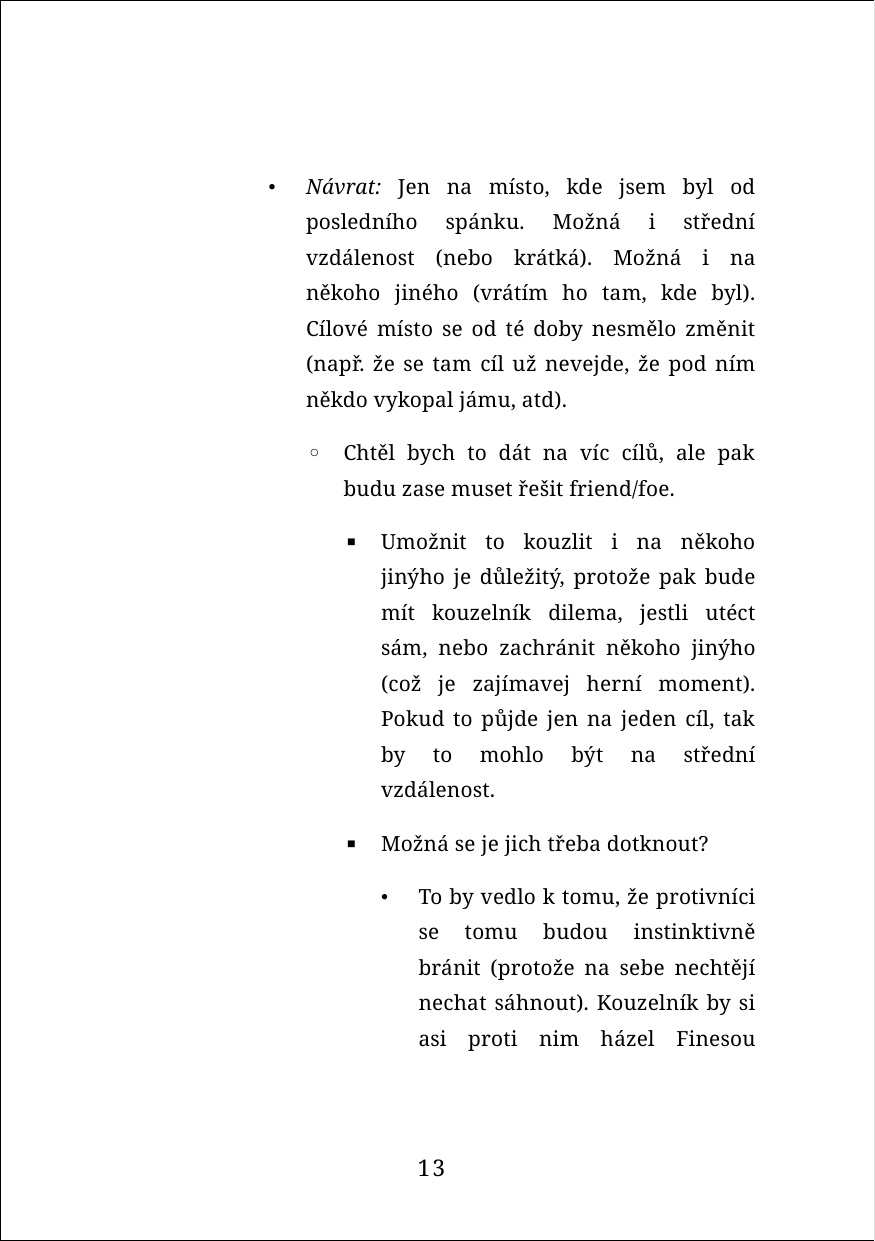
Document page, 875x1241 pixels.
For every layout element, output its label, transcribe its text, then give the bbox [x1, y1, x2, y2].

list Možná se je jich třeba dotknout? [343, 829, 756, 857]
list Chtěl bych to dát na víc cílů, ale pak budu zase muset řešit friend/foe. [306, 438, 756, 502]
list Návrat: Jen na místo, kde jsem byl od posledního spánku. Možná i střední vzdálenost (nebo krátká). Možná i na někoho jiného (vrátím ho tam, kde byl). Cílové místo se od té doby nesmělo změnit (např. že se tam cíl už nevejde, že pod ním někdo vykopal jámu, atd). [268, 172, 756, 413]
list To by vedlo k tomu, že protivníci se tomu budou instinktivně bránit (protože na sebe nechtějí nechat sáhnout). Kouzelník by si asi proti nim házel Finesou [381, 882, 756, 1052]
list Umožnit to kouzlit i na někoho jinýho je důležitý, protože pak bude mít kouzelník dilema, jestli utéct sám, nebo zachránit někoho jinýho (což je zajímavej herní moment). Pokud to půjde jen na jeden cíl, tak by to mohlo být na střední vzdálenost. [343, 527, 756, 804]
